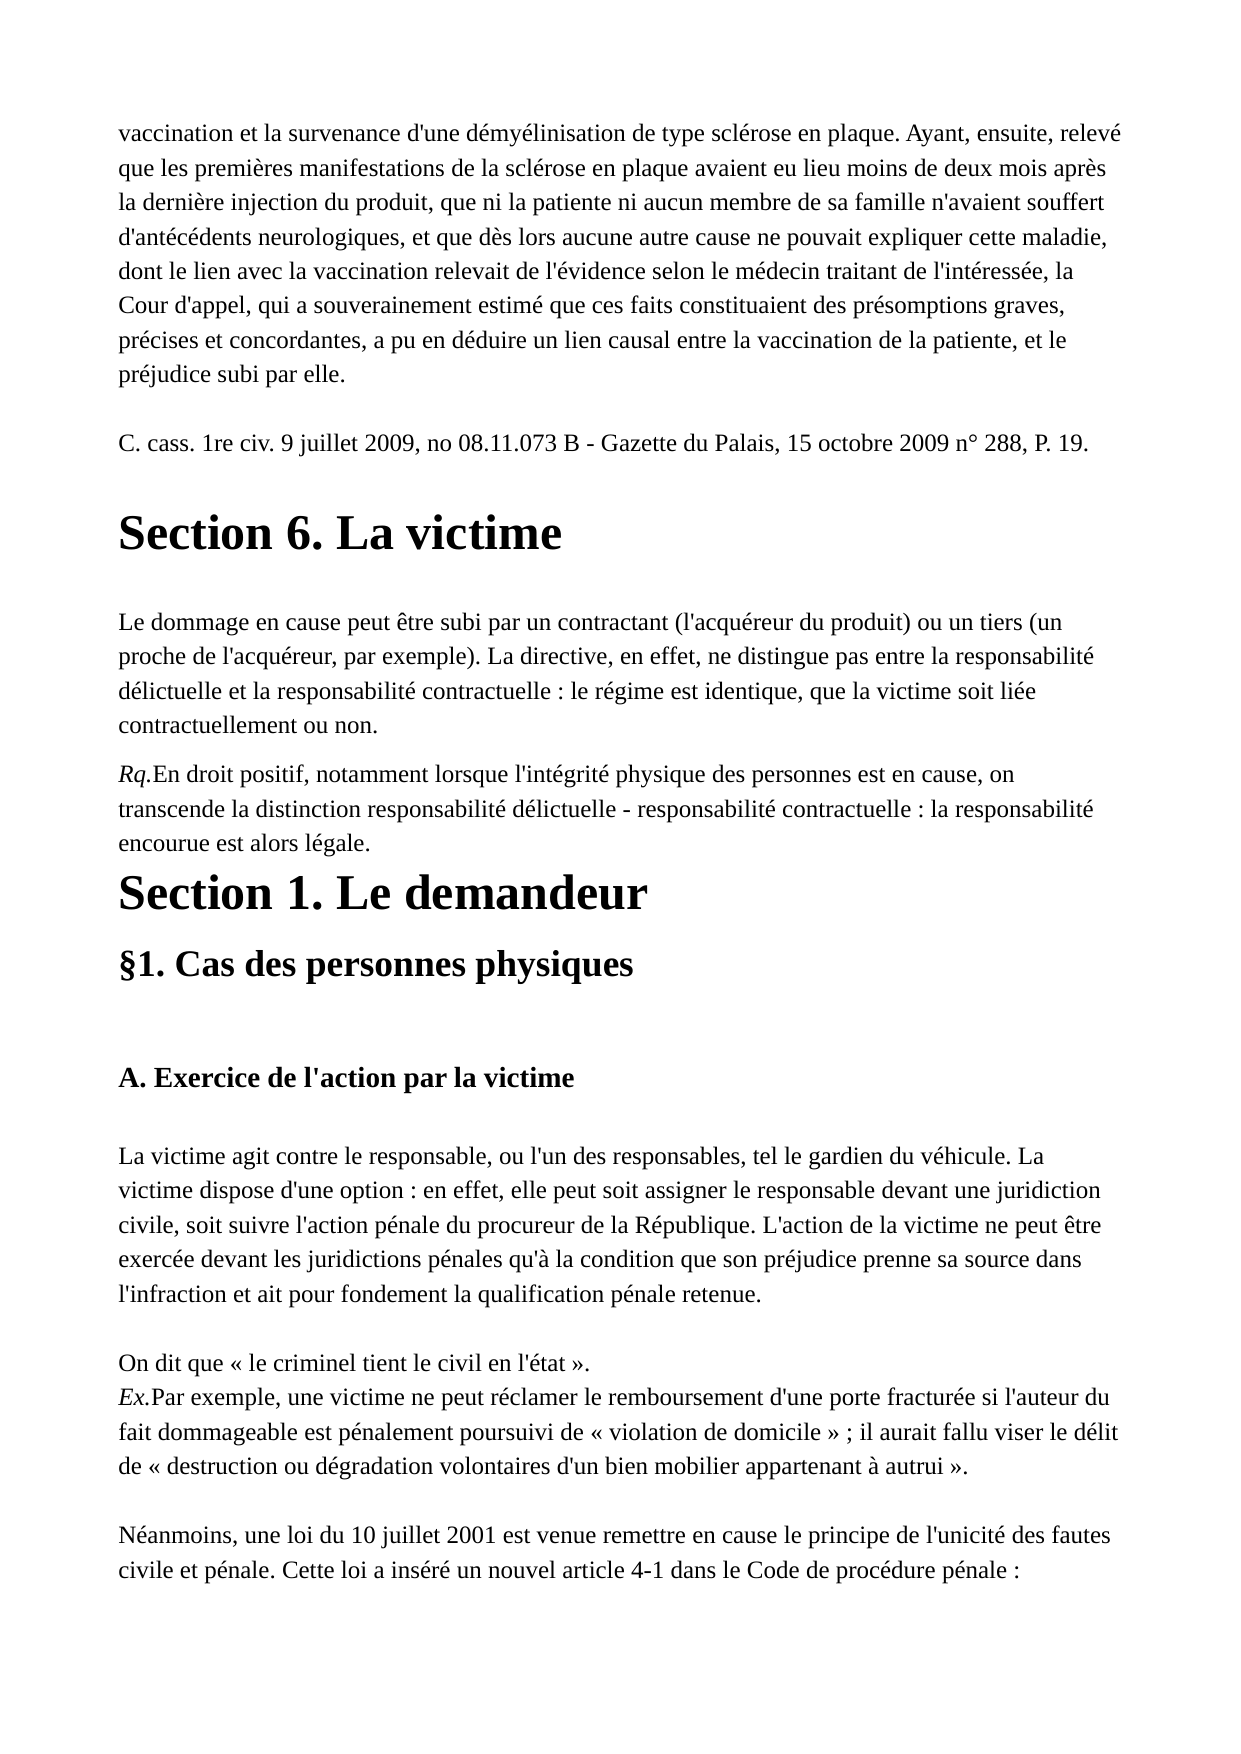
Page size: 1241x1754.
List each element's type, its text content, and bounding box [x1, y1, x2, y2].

subtitle Section 1. Le demandeur [118, 863, 1122, 920]
text vaccination et la survenance d'une démyélinisation de type sclérose en plaque. Ayant, ensuite, relevé que les premières manifestations de la sclérose en plaque avaient eu lieu moins de deux mois après la dernière injection du produit, que ni la patiente ni aucun membre de sa famille n'avaient souffert d'antécédents neurologiques, et que dès lors aucune autre cause ne pouvait expliquer cette maladie, dont le lien avec la vaccination relevait de l'évidence selon le médecin traitant de l'intéressée, la Cour d'appel, qui a souverainement estimé que ces faits constituaient des présomptions graves, précises et concordantes, a pu en déduire un lien causal entre la vaccination de la patiente, et le préjudice subi par elle. C. cass. 1re civ. 9 juillet 2009, no 08.11.073 B - Gazette du Palais, 15 octobre 2009 n° 288, P. 19. [118, 118, 1122, 457]
text Le dommage en cause peut être subi par un contractant (l'acquéreur du produit) ou un tiers (un proche de l'acquéreur, par exemple). La directive, en effet, ne distingue pas entre la responsabilité délictuelle et la responsabilité contractuelle : le régime est identique, que la victime soit liée contractuellement ou non. [118, 572, 1122, 739]
text La victime agit contre le responsable, ou l'un des responsables, tel le gardien du véhicule. La victime dispose d'une option : en effet, elle peut soit assigner le responsable devant une juridiction civile, soit suivre l'action pénale du procureur de la République. L'action de la victime ne peut être exercée devant les juridictions pénales qu'à la condition que son préjudice prenne sa source dans l'infraction et ait pour fondement la qualification pénale retenue. On dit que « le criminel tient le civil en l'état ». [118, 1107, 1122, 1377]
text Ex.Par exemple, une victime ne peut réclamer le remboursement d'une porte fracturée si l'auteur du fait dommageable est pénalement poursuivi de « violation de domicile » ; il aurait fallu viser le délit de « destruction ou dégradation volontaires d'un bien mobilier appartenant à autrui ». [118, 1382, 1122, 1480]
subtitle Section 6. La victime [118, 502, 1122, 560]
text Rq.En droit positif, notamment lorsque l'intégrité physique des personnes est en cause, on transcende la distinction responsabilité délictuelle - responsabilité contractuelle : la responsabilité encourue est alors légale. [118, 759, 1122, 857]
subtitle A. Exercice de l'action par la victime [118, 1061, 1122, 1094]
subtitle §1. Cas des personnes physiques [118, 941, 1122, 984]
text Néanmoins, une loi du 10 juillet 2001 est venue remettre en cause le principe de l'unicité des fautes civile et pénale. Cette loi a inséré un nouvel article 4-1 dans le Code de procédure pénale : [118, 1486, 1122, 1618]
